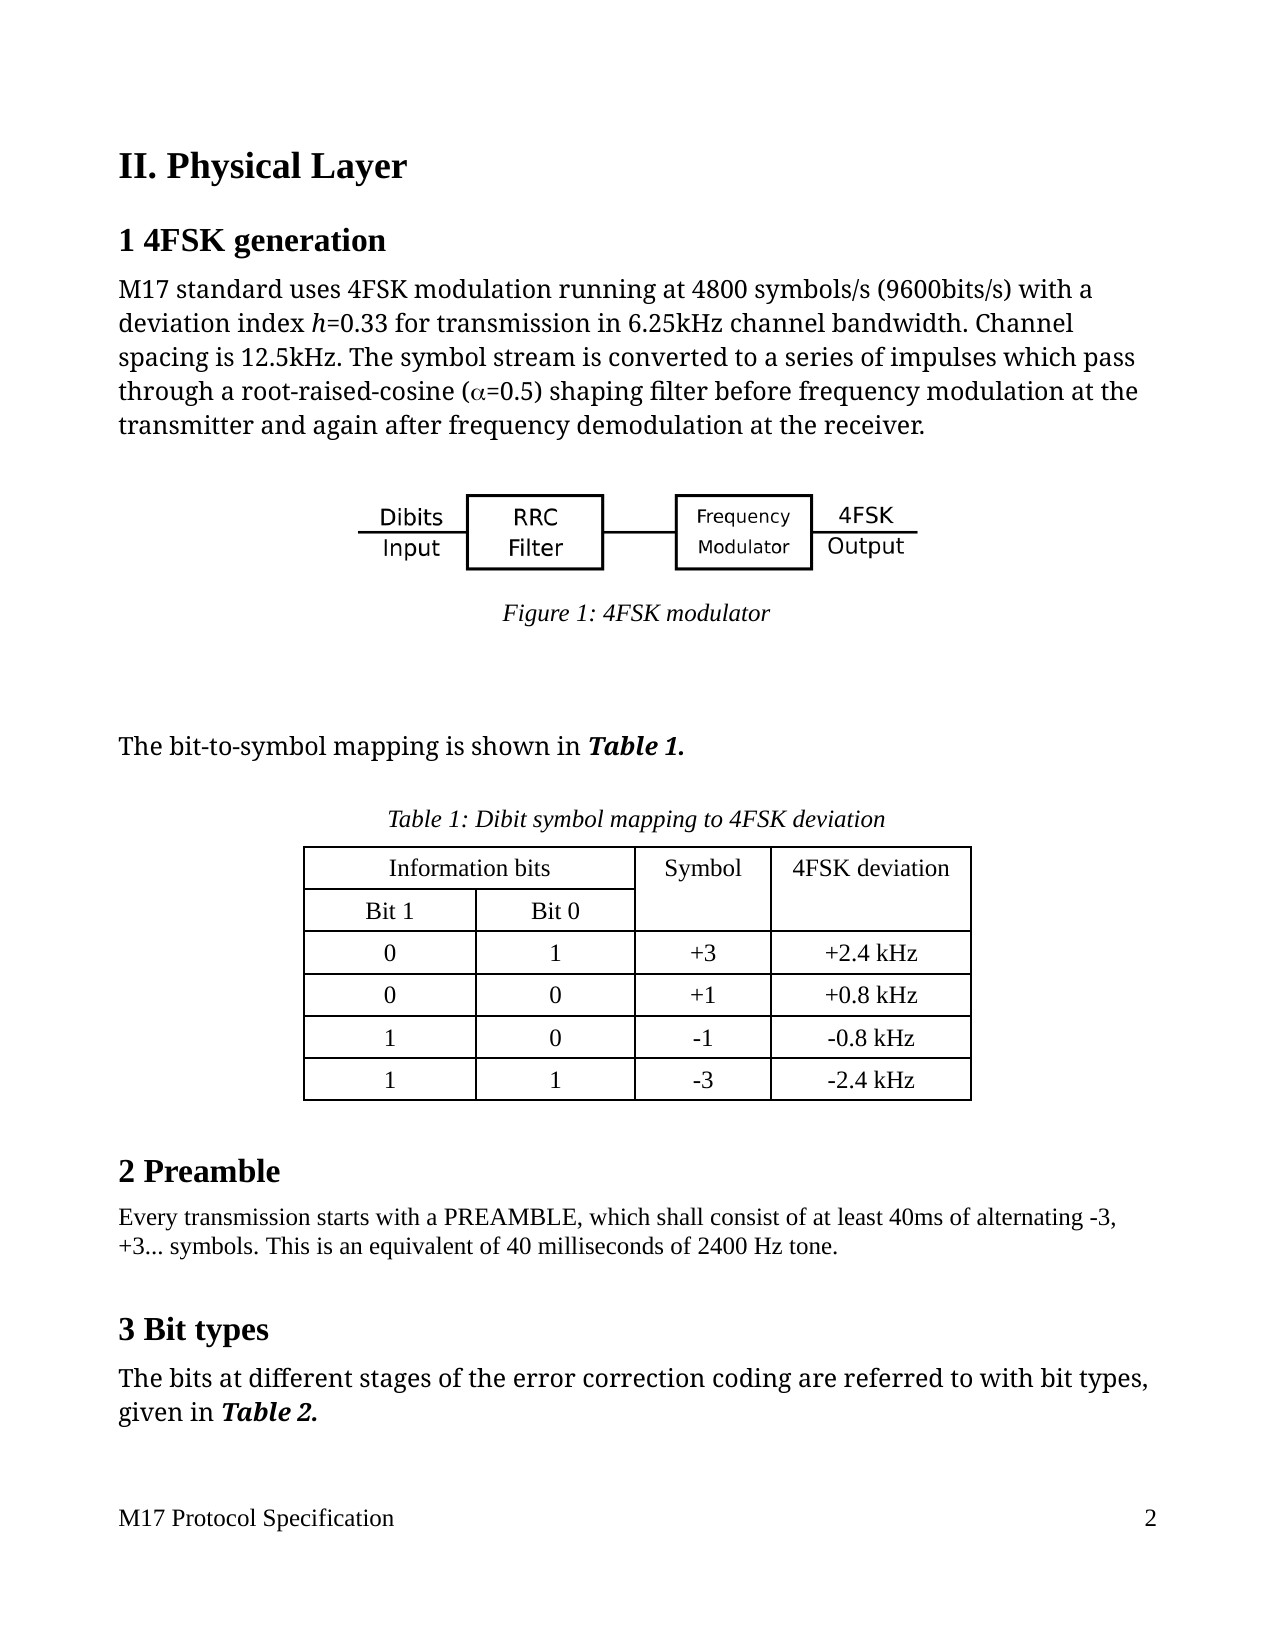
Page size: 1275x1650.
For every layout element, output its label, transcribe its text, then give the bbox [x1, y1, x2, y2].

text The bits at different stages of the error correction coding are referred to with bit types, given in Table 2. [118, 1360, 1157, 1428]
table_cell Bit 1 [305, 890, 475, 930]
table_cell -3 [636, 1059, 770, 1099]
table_cell Bit 0 [477, 890, 634, 930]
text M17 standard uses 4FSK modulation running at 4800 symbols/s (9600bits/s) with a deviation index h=0.33 for transmission in 6.25kHz channel bandwidth. Channel spacing is 12.5kHz. The symbol stream is converted to a series of impulses which pass through a root-raised-cosine (=0.5) shaping filter before frequency modulation at the transmitter and again after frequency demodulation at the receiver. [118, 271, 1157, 442]
table_cell -2.4 kHz [772, 1059, 970, 1099]
table_cell 0 [305, 975, 475, 1015]
table_header Symbol [636, 848, 770, 930]
subtitle 2 Preamble [118, 1151, 1157, 1190]
table_cell -0.8 kHz [772, 1017, 970, 1057]
table_cell 0 [477, 1017, 634, 1057]
picture [329, 465, 946, 599]
table_header 4FSK deviation [772, 848, 970, 930]
subtitle 1 4FSK generation [118, 220, 1157, 259]
table_cell +1 [636, 975, 770, 1015]
text Every transmission starts with a PREAMBLE, which shall consist of at least 40ms of alternating -3, +3... symbols. This is an equivalent of 40 milliseconds of 2400 Hz tone. [118, 1202, 1157, 1260]
text The bit-to-symbol mapping is shown in Table 1. [118, 729, 1157, 763]
table_cell +3 [636, 932, 770, 972]
table_cell 1 [305, 1059, 475, 1099]
table_cell +2.4 kHz [772, 932, 970, 972]
text Table 1: Dibit symbol mapping to 4FSK deviation [118, 804, 1157, 833]
table_cell +0.8 kHz [772, 975, 970, 1015]
subtitle II. Physical Layer [118, 143, 1157, 187]
table_header Information bits [305, 848, 634, 888]
table_cell 1 [477, 1059, 634, 1099]
table_cell 0 [305, 932, 475, 972]
subtitle 3 Bit types [118, 1309, 1157, 1348]
text Figure 1: 4FSK modulator [330, 599, 945, 627]
table_cell 0 [477, 975, 634, 1015]
table_cell -1 [636, 1017, 770, 1057]
table_cell 1 [305, 1017, 475, 1057]
table_cell 1 [477, 932, 634, 972]
